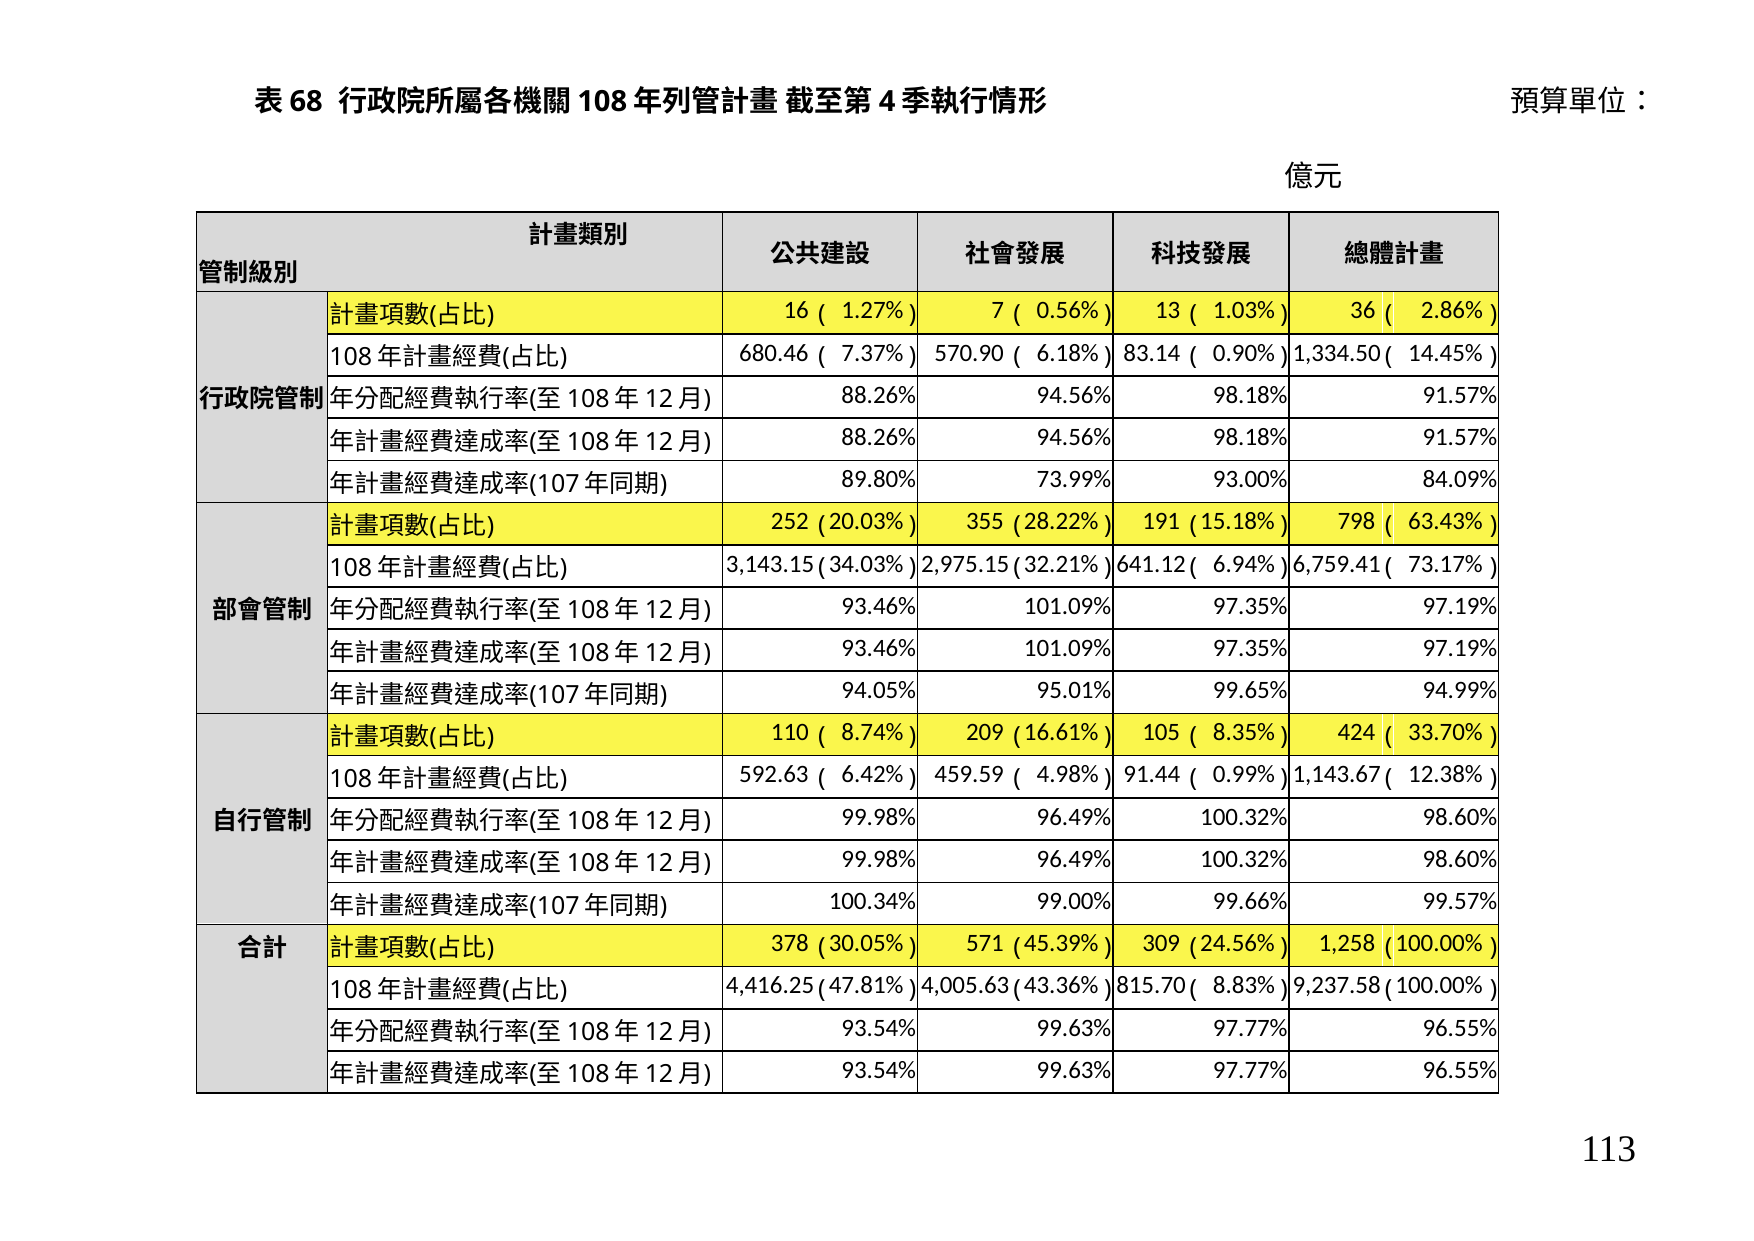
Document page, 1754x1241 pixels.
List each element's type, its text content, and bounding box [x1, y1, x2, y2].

table_cell 83.14 [1114, 335, 1187, 375]
table_cell 32.21% [1022, 546, 1100, 586]
table_header 總體計畫 [1290, 213, 1498, 291]
table_cell 95.01% [918, 672, 1112, 713]
table_cell 99.63% [918, 1010, 1112, 1050]
table_cell ) [1484, 925, 1498, 966]
table_cell 30.05% [827, 925, 905, 966]
table_cell ) [1276, 756, 1288, 797]
table_cell ) [1484, 292, 1498, 333]
table_cell 108年計畫經費(占比) [328, 335, 722, 375]
table_cell ( [816, 756, 827, 797]
table_cell 33.70% [1394, 714, 1484, 755]
table_cell 1.03% [1198, 292, 1276, 333]
table_cell ) [1484, 503, 1498, 544]
table_cell 99.63% [918, 1052, 1112, 1092]
table_cell ( [816, 925, 827, 966]
table_cell 191 [1114, 503, 1187, 544]
table_cell 99.98% [723, 799, 917, 839]
table_cell 計畫項數(占比) [328, 925, 722, 966]
table_cell 行政院管制 [197, 292, 327, 502]
table_cell ( [1011, 925, 1022, 966]
table_cell ( [1383, 967, 1393, 1008]
table_cell 98.18% [1114, 419, 1288, 459]
table_cell ) [1276, 925, 1288, 966]
table_cell ( [816, 967, 827, 1008]
table_cell 3,143.15 [723, 546, 816, 586]
table_cell 98.18% [1114, 377, 1288, 417]
table_cell 100.00% [1394, 925, 1484, 966]
table_cell ) [1100, 967, 1112, 1008]
table_cell 97.77% [1114, 1010, 1288, 1050]
table_cell 91.57% [1290, 377, 1498, 417]
table_cell 108年計畫經費(占比) [328, 546, 722, 586]
table_cell 99.65% [1114, 672, 1288, 713]
table_cell 97.35% [1114, 630, 1288, 670]
table_cell ) [905, 335, 917, 375]
table_header 科技發展 [1114, 213, 1288, 291]
table_cell 91.57% [1290, 419, 1498, 459]
table_cell 100.00% [1394, 967, 1484, 1008]
table_cell 合計 [197, 925, 327, 1092]
table_cell ( [1383, 756, 1393, 797]
table_cell 252 [723, 503, 816, 544]
table_cell ) [1276, 292, 1288, 333]
table_cell 309 [1114, 925, 1187, 966]
table_cell 355 [918, 503, 1011, 544]
table_cell 101.09% [918, 588, 1112, 628]
table_cell 105 [1114, 714, 1187, 755]
table_cell 6.42% [827, 756, 905, 797]
table_cell ) [1100, 292, 1112, 333]
table_cell 年計畫經費達成率(至108年12月) [328, 841, 722, 881]
table_cell ) [905, 292, 917, 333]
table_cell 8.74% [827, 714, 905, 755]
table_cell 1,143.67 [1290, 756, 1382, 797]
table_cell 9,237.58 [1290, 967, 1382, 1008]
table_cell 8.35% [1198, 714, 1276, 755]
table_cell 24.56% [1198, 925, 1276, 966]
table_cell 6.18% [1022, 335, 1100, 375]
table_cell 100.34% [723, 883, 917, 923]
table_cell 年分配經費執行率(至108年12月) [328, 799, 722, 839]
table_cell 4,416.25 [723, 967, 816, 1008]
table_cell ) [905, 714, 917, 755]
table_cell 592.63 [723, 756, 816, 797]
table_cell ) [905, 546, 917, 586]
table_cell ) [1276, 967, 1288, 1008]
table_cell ( [1187, 967, 1198, 1008]
table_cell 年分配經費執行率(至108年12月) [328, 588, 722, 628]
table_cell 0.56% [1022, 292, 1100, 333]
table_cell 2,975.15 [918, 546, 1011, 586]
table_cell ( [1187, 503, 1198, 544]
table_cell 計畫項數(占比) [328, 714, 722, 755]
table_cell 15.18% [1198, 503, 1276, 544]
table_cell 98.60% [1290, 841, 1498, 881]
table_cell 1,258 [1290, 925, 1382, 966]
table_cell 16.61% [1022, 714, 1100, 755]
table_cell 8.83% [1198, 967, 1276, 1008]
table_cell ) [1484, 756, 1498, 797]
table_cell 4,005.63 [918, 967, 1011, 1008]
table_cell 378 [723, 925, 816, 966]
table_cell 4.98% [1022, 756, 1100, 797]
table_cell 96.55% [1290, 1052, 1498, 1092]
table_cell 570.90 [918, 335, 1011, 375]
table_cell ( [1383, 335, 1393, 375]
table_cell ( [1383, 503, 1393, 544]
table_cell 459.59 [918, 756, 1011, 797]
table_cell ) [1276, 335, 1288, 375]
table_cell 年計畫經費達成率(至108年12月) [328, 1052, 722, 1092]
table_cell ) [1484, 967, 1498, 1008]
table_cell 34.03% [827, 546, 905, 586]
text 表68 行政院所屬各機關108年列管計畫 截至第4季執行情形 預算單位：億元 [254, 61, 1636, 211]
table_cell 43.36% [1022, 967, 1100, 1008]
table_cell ) [1484, 335, 1498, 375]
table_cell 88.26% [723, 377, 917, 417]
table_cell 12.38% [1394, 756, 1484, 797]
table_cell ) [1100, 503, 1112, 544]
table_cell 73.99% [918, 461, 1112, 502]
table_cell 641.12 [1114, 546, 1187, 586]
table_cell 13 [1114, 292, 1187, 333]
table_cell 798 [1290, 503, 1382, 544]
table_cell ( [816, 503, 827, 544]
table_header 公共建設 [723, 213, 917, 291]
table_cell 97.35% [1114, 588, 1288, 628]
table_cell ( [1187, 756, 1198, 797]
table_header 社會發展 [918, 213, 1112, 291]
table_cell ( [816, 546, 827, 586]
table_cell ( [1011, 546, 1022, 586]
table_cell 97.19% [1290, 630, 1498, 670]
table_cell 91.44 [1114, 756, 1187, 797]
table_cell ( [1011, 967, 1022, 1008]
table_cell ) [1276, 503, 1288, 544]
table_cell ) [905, 925, 917, 966]
table_cell ) [1484, 546, 1498, 586]
table_cell ( [816, 714, 827, 755]
table_cell 28.22% [1022, 503, 1100, 544]
table_cell ) [1100, 925, 1112, 966]
table_cell 部會管制 [197, 503, 327, 713]
table_header 計畫類別 管制級別 [197, 213, 722, 291]
table_cell 93.54% [723, 1052, 917, 1092]
table_cell 88.26% [723, 419, 917, 459]
table_cell 815.70 [1114, 967, 1187, 1008]
table_cell 6.94% [1198, 546, 1276, 586]
table_cell 96.49% [918, 841, 1112, 881]
table_cell 計畫項數(占比) [328, 292, 722, 333]
table_cell 99.66% [1114, 883, 1288, 923]
table_cell 自行管制 [197, 714, 327, 923]
table_cell 209 [918, 714, 1011, 755]
table_cell 100.32% [1114, 799, 1288, 839]
table_cell ( [816, 335, 827, 375]
table_cell ( [1383, 714, 1393, 755]
table_cell ( [1011, 292, 1022, 333]
table_cell 年計畫經費達成率(107年同期) [328, 883, 722, 923]
table_cell 36 [1290, 292, 1382, 333]
table_cell 94.56% [918, 377, 1112, 417]
table_cell ( [1011, 756, 1022, 797]
table_cell 45.39% [1022, 925, 1100, 966]
table_cell 20.03% [827, 503, 905, 544]
table_cell ) [905, 756, 917, 797]
table_cell ) [1100, 335, 1112, 375]
table_cell 0.99% [1198, 756, 1276, 797]
table_cell ) [905, 967, 917, 1008]
table_cell 年計畫經費達成率(至108年12月) [328, 630, 722, 670]
table_cell 94.56% [918, 419, 1112, 459]
table_cell ) [1100, 546, 1112, 586]
table_cell 84.09% [1290, 461, 1498, 502]
table_cell ( [1383, 546, 1393, 586]
table_cell 108年計畫經費(占比) [328, 756, 722, 797]
table_cell ( [1383, 925, 1393, 966]
table_cell 2.86% [1394, 292, 1484, 333]
table_cell ) [1276, 714, 1288, 755]
table_cell ( [1187, 292, 1198, 333]
table_cell 101.09% [918, 630, 1112, 670]
table_cell ) [1100, 714, 1112, 755]
table_cell 93.00% [1114, 461, 1288, 502]
table_cell 63.43% [1394, 503, 1484, 544]
table_cell ) [1276, 546, 1288, 586]
table_cell 96.49% [918, 799, 1112, 839]
table_cell 年計畫經費達成率(107年同期) [328, 672, 722, 713]
table_cell ( [1011, 335, 1022, 375]
table_cell 97.19% [1290, 588, 1498, 628]
table_cell 108年計畫經費(占比) [328, 967, 722, 1008]
table_cell 7 [918, 292, 1011, 333]
table_cell 110 [723, 714, 816, 755]
table_cell ( [1011, 714, 1022, 755]
table_cell 年計畫經費達成率(至108年12月) [328, 419, 722, 459]
table_cell 99.98% [723, 841, 917, 881]
table_cell 14.45% [1394, 335, 1484, 375]
table_cell 571 [918, 925, 1011, 966]
table_cell ( [1187, 925, 1198, 966]
table_cell ( [1187, 546, 1198, 586]
table_cell 年計畫經費達成率(107年同期) [328, 461, 722, 502]
table_cell 6,759.41 [1290, 546, 1382, 586]
table_cell 94.05% [723, 672, 917, 713]
table_cell 年分配經費執行率(至108年12月) [328, 1010, 722, 1050]
table_cell ( [1187, 714, 1198, 755]
table_cell 73.17% [1394, 546, 1484, 586]
table_cell 99.57% [1290, 883, 1498, 923]
table_cell 16 [723, 292, 816, 333]
table_cell 1.27% [827, 292, 905, 333]
table_cell 89.80% [723, 461, 917, 502]
table_cell 7.37% [827, 335, 905, 375]
table_cell 0.90% [1198, 335, 1276, 375]
table_cell ( [816, 292, 827, 333]
table_cell 100.32% [1114, 841, 1288, 881]
table_cell ) [905, 503, 917, 544]
table_cell 680.46 [723, 335, 816, 375]
table_cell 計畫項數(占比) [328, 503, 722, 544]
table_cell 1,334.50 [1290, 335, 1382, 375]
table_cell 年分配經費執行率(至108年12月) [328, 377, 722, 417]
table_cell ) [1100, 756, 1112, 797]
table_cell 47.81% [827, 967, 905, 1008]
table_cell ( [1187, 335, 1198, 375]
table_cell 93.54% [723, 1010, 917, 1050]
table_cell 93.46% [723, 588, 917, 628]
table_cell 93.46% [723, 630, 917, 670]
table_cell ( [1383, 292, 1393, 333]
table_cell ( [1011, 503, 1022, 544]
table_cell 99.00% [918, 883, 1112, 923]
table_cell 96.55% [1290, 1010, 1498, 1050]
table_cell 97.77% [1114, 1052, 1288, 1092]
table_cell 94.99% [1290, 672, 1498, 713]
table_cell 98.60% [1290, 799, 1498, 839]
table_cell 424 [1290, 714, 1382, 755]
table_cell ) [1484, 714, 1498, 755]
